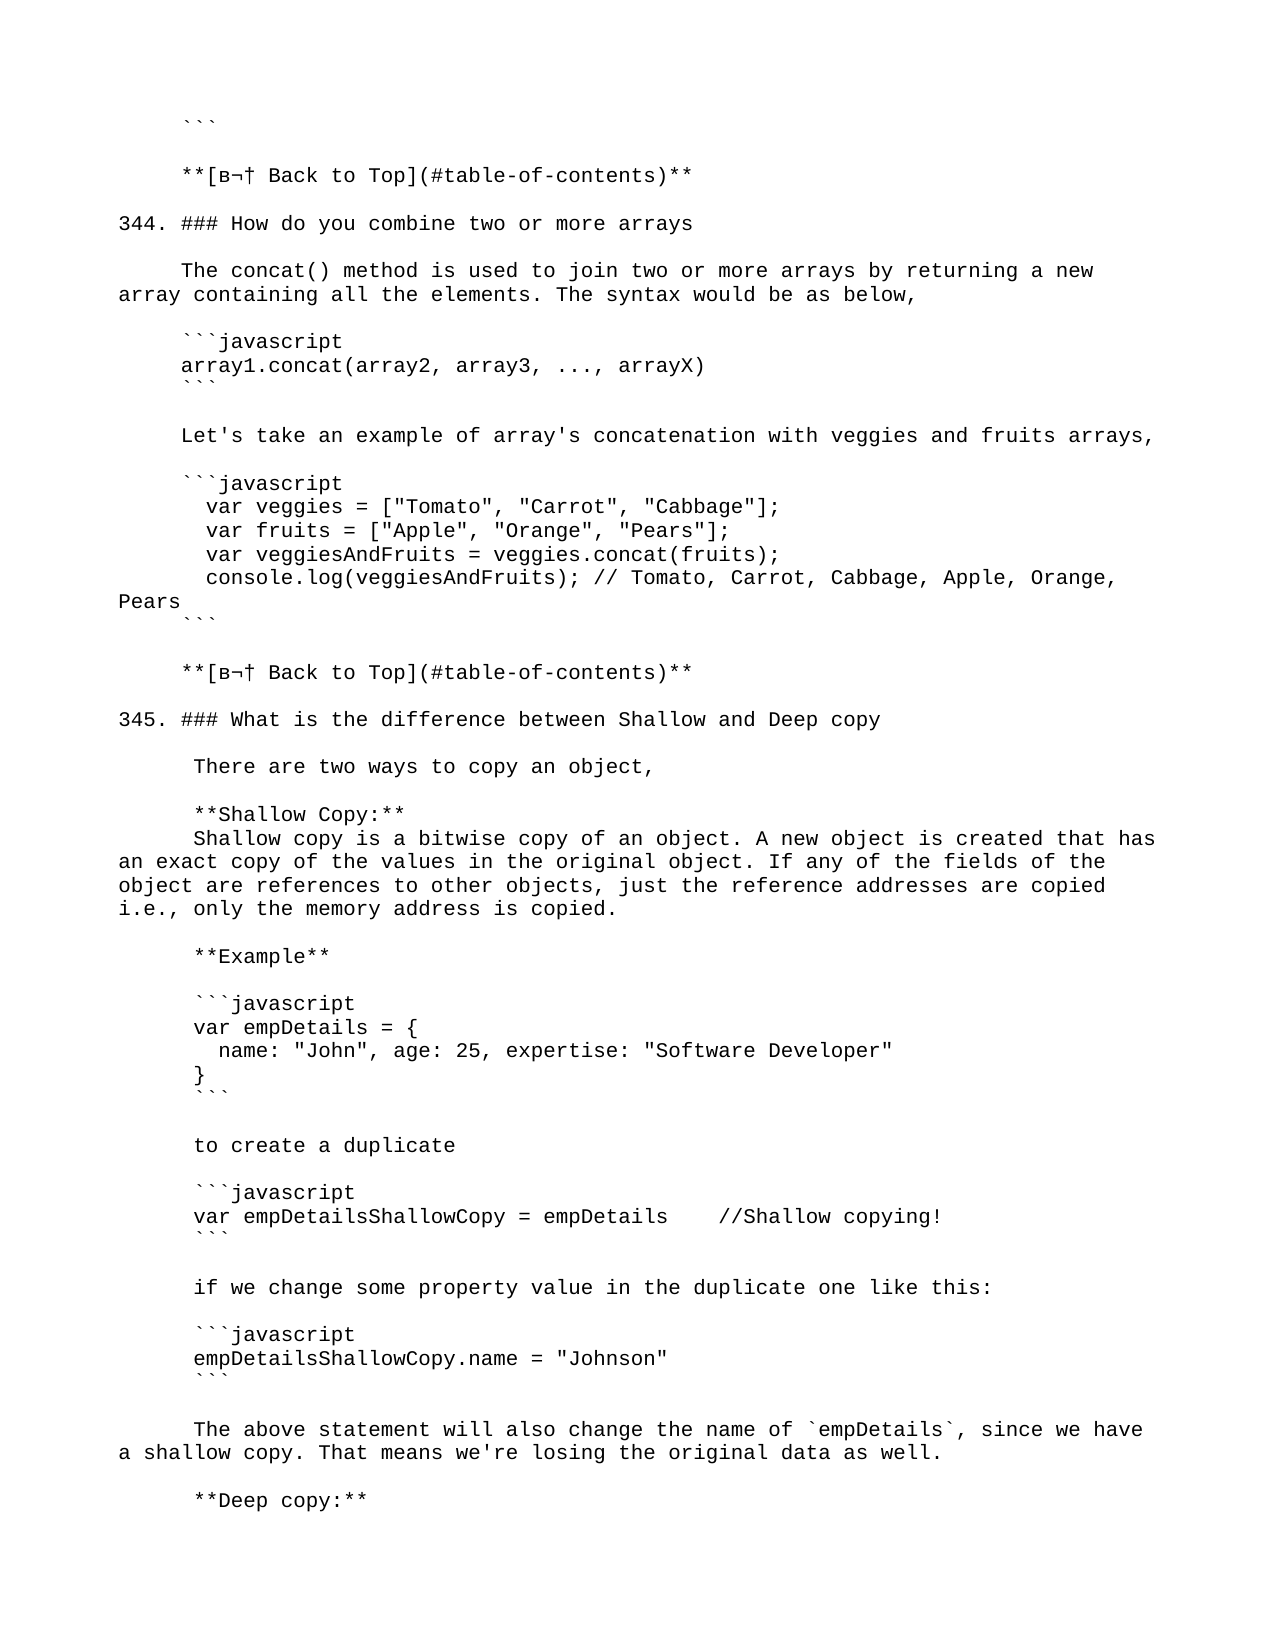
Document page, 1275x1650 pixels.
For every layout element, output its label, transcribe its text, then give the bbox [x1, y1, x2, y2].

text ```javascript [118, 331, 1157, 354]
text ``` [118, 615, 1157, 638]
text empDetailsShallowCopy.name = "Johnson" [118, 1348, 1157, 1371]
text ``` [118, 118, 1157, 142]
text There are two ways to copy an object, [118, 757, 1157, 780]
text if we change some property value in the duplicate one like this: [118, 1277, 1157, 1300]
text ```javascript [118, 1324, 1157, 1348]
text var veggies = ["Tomato", "Carrot", "Cabbage"]; [118, 496, 1157, 520]
text ``` [118, 1229, 1157, 1253]
text } [118, 1064, 1157, 1088]
text console.log(veggiesAndFruits); // Tomato, Carrot, Cabbage, Apple, Orange, Pears [118, 567, 1157, 615]
text to create a duplicate [118, 1135, 1157, 1158]
text name: "John", age: 25, expertise: "Software Developer" [118, 1040, 1157, 1064]
text ``` [118, 1088, 1157, 1111]
text ``` [118, 1371, 1157, 1395]
text var empDetails = { [118, 1017, 1157, 1040]
text Shallow copy is a bitwise copy of an object. A new object is created that has an exact copy of the values in the original object. If any of the fields of the object are references to other objects, just the reference addresses are copied i.e., only the memory address is copied. [118, 827, 1157, 922]
text var veggiesAndFruits = veggies.concat(fruits); [118, 544, 1157, 567]
text ```javascript [118, 1182, 1157, 1206]
text ```javascript [118, 473, 1157, 496]
text 344. ### How do you combine two or more arrays [118, 213, 1157, 236]
text 345. ### What is the difference between Shallow and Deep copy [118, 709, 1157, 733]
text **[в¬† Back to Top](#table-of-contents)** [118, 165, 1157, 189]
text ``` [118, 378, 1157, 402]
text **Deep copy:** [118, 1489, 1157, 1513]
text **Example** [118, 946, 1157, 969]
text The above statement will also change the name of `empDetails`, since we have a shallow copy. That means we're losing the original data as well. [118, 1419, 1157, 1466]
text Let's take an example of array's concatenation with veggies and fruits arrays, [118, 426, 1157, 449]
text **Shallow Copy:** [118, 804, 1157, 827]
text array1.concat(array2, array3, ..., arrayX) [118, 354, 1157, 378]
text **[в¬† Back to Top](#table-of-contents)** [118, 662, 1157, 686]
text The concat() method is used to join two or more arrays by returning a new array containing all the elements. The syntax would be as below, [118, 260, 1157, 307]
text var fruits = ["Apple", "Orange", "Pears"]; [118, 520, 1157, 544]
text ```javascript [118, 993, 1157, 1017]
text var empDetailsShallowCopy = empDetails //Shallow copying! [118, 1206, 1157, 1229]
